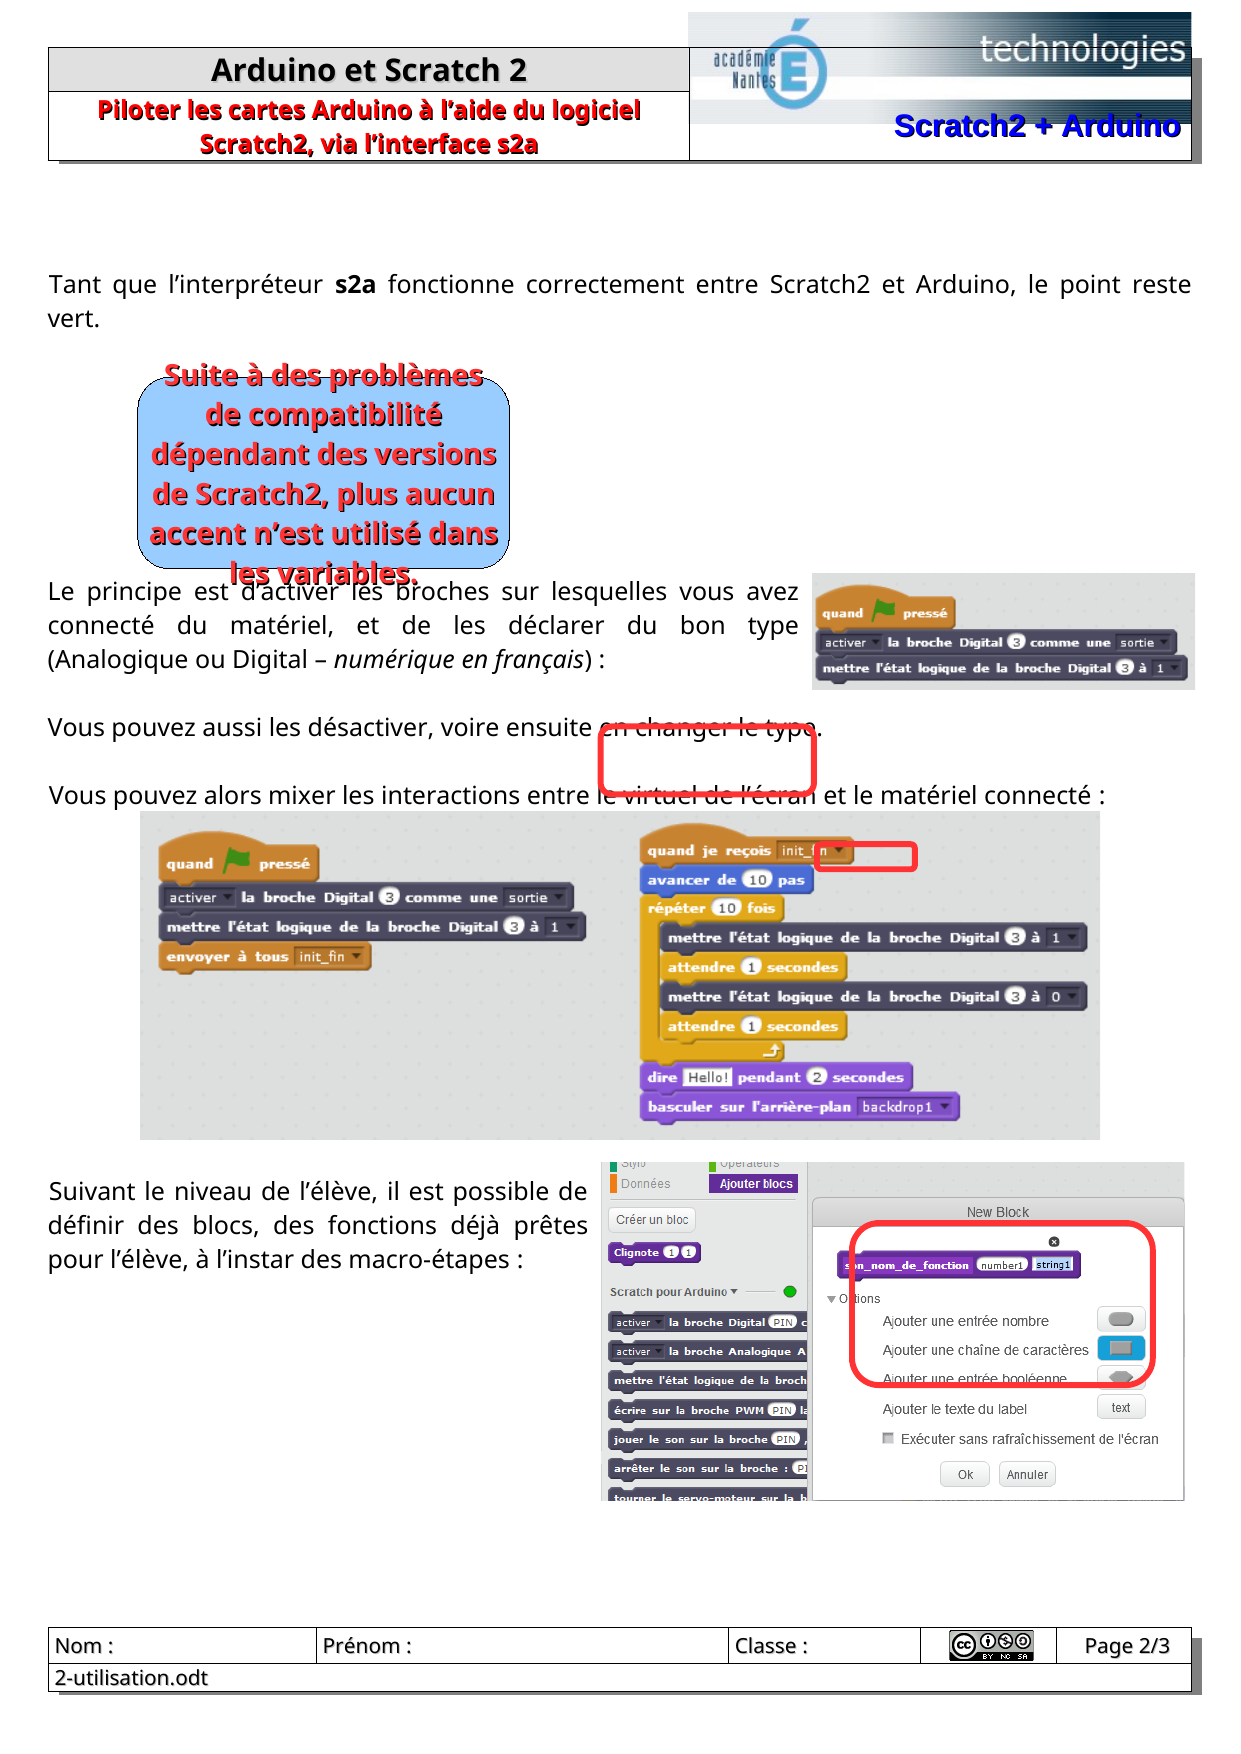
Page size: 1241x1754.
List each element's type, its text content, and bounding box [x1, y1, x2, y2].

picture [688, 12, 1192, 47]
text Tant que l’interpréteur s2a fonctionne correctement entre Scratch2 et Arduino, le point reste vert. [47, 267, 1193, 335]
text Vous pouvez alors mixer les interactions entre le virtuel de l’écran et le matériel connecté : [47, 778, 1193, 812]
text Suivant le niveau de l’élève, il est possible de définir des blocs, des fonctions déjà prêtes pour l’élève, à l’instar des macro-étapes : [47, 1174, 600, 1276]
picture [812, 573, 1196, 690]
picture [600, 1162, 1185, 1501]
text Vous pouvez aussi les désactiver, voire ensuite en changer le type. [47, 709, 1193, 743]
text Le principe est d’activer les broches sur lesquelles vous avez connecté du matériel, et de les déclarer du bon type (Analogique ou Digital – numérique en français) : [47, 573, 812, 675]
picture [140, 811, 1101, 1140]
picture [690, 48, 1191, 124]
picture [949, 1630, 1034, 1661]
